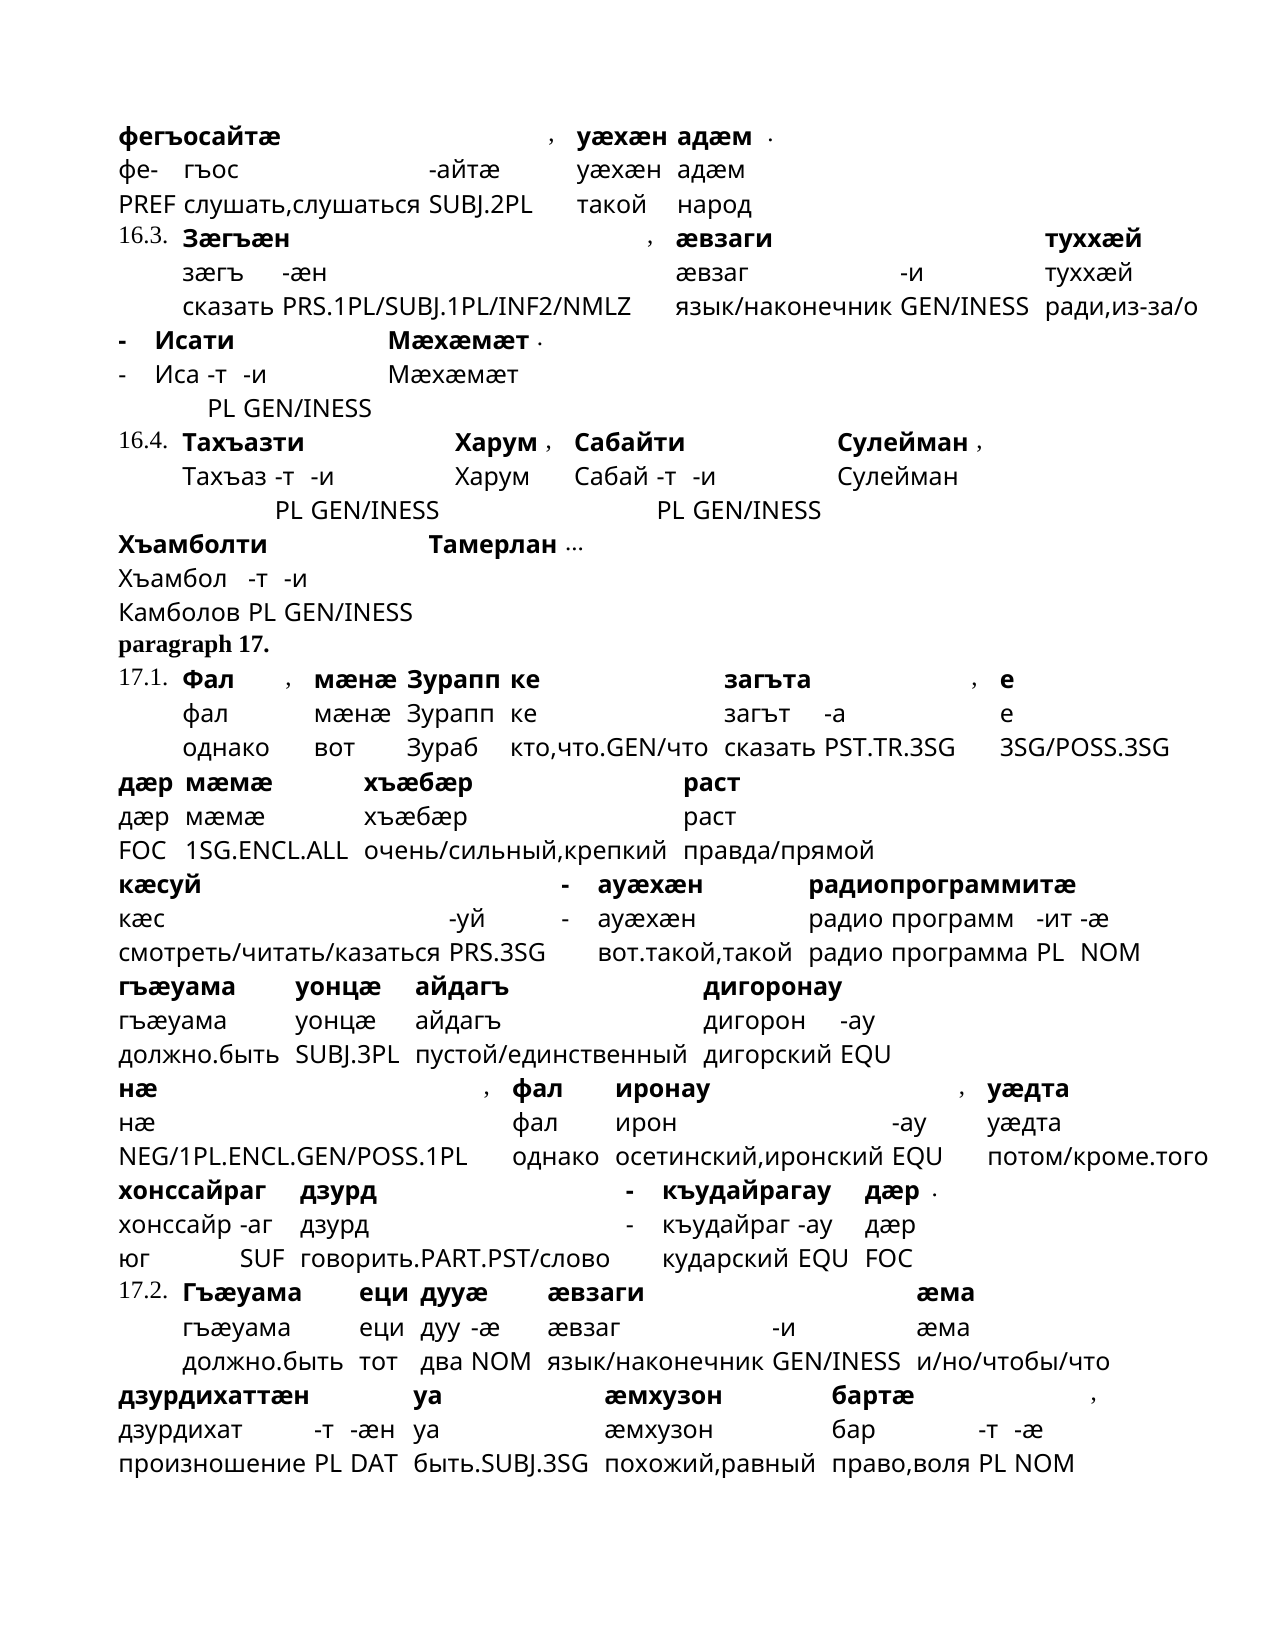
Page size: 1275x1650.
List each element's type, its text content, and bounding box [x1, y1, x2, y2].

text -ау [798, 1207, 849, 1241]
text очень/сильный,крепкий [364, 832, 668, 866]
text Харум [455, 425, 538, 459]
text Зурапп [407, 662, 502, 696]
text дигорон [703, 1003, 832, 1037]
text FOC [118, 832, 170, 866]
text адæм [677, 152, 752, 186]
text Хъамболти [118, 527, 421, 561]
text FOC [864, 1241, 916, 1275]
text кто,что.GEN/что [510, 730, 709, 764]
text дзурд [300, 1207, 611, 1241]
text PL [274, 493, 303, 527]
text Иса [154, 357, 199, 391]
text 17.1. [118, 662, 174, 691]
text NOM [1080, 934, 1141, 968]
text осетинский,иронский [615, 1139, 884, 1173]
text -т [314, 1411, 342, 1445]
text PL [207, 391, 235, 425]
text уа [413, 1411, 589, 1445]
text Мæхæмæт [387, 322, 529, 357]
text ради,из-за/о [1044, 288, 1198, 322]
text NEG/1PL.ENCL.GEN/POSS.1PL [118, 1139, 468, 1173]
text æмхузон [604, 1411, 816, 1445]
text Камболов [118, 595, 240, 629]
text - [626, 1207, 647, 1241]
text гъæуама [118, 968, 288, 1003]
text юг [118, 1241, 232, 1275]
text PRS.3SG [448, 934, 546, 968]
text , [545, 425, 566, 453]
text SUBJ.2PL [428, 186, 533, 220]
text , [483, 1071, 504, 1099]
text бар [831, 1411, 971, 1445]
text туххæй [1044, 254, 1198, 288]
text туххæй [1044, 220, 1206, 254]
text иронау [615, 1071, 951, 1105]
text похожий,равный [604, 1445, 816, 1479]
text -т [978, 1411, 1006, 1445]
text ... [565, 527, 586, 556]
text потом/кроме.того [987, 1139, 1209, 1173]
text такой [577, 186, 662, 220]
text Зураб [407, 730, 495, 764]
text . [537, 322, 558, 351]
text хонссайр [118, 1207, 232, 1241]
text уæхæн [577, 152, 662, 186]
text NOM [1014, 1445, 1075, 1479]
text PL [248, 595, 276, 629]
text и/но/чтобы/что [916, 1343, 1111, 1377]
text 16.3. [118, 220, 174, 249]
text EQU [798, 1241, 849, 1275]
text Фал [182, 662, 278, 696]
text быть.SUBJ.3SG [413, 1445, 589, 1479]
text зæгъ [182, 254, 274, 288]
text - [561, 866, 590, 900]
text -æ [1080, 900, 1141, 934]
text кæс [118, 900, 441, 934]
text -æ [471, 1309, 532, 1343]
text мæнæ [314, 662, 399, 696]
text загът [724, 696, 816, 730]
text ке [510, 662, 716, 696]
text вот.такой,такой [597, 934, 793, 968]
text язык/наконечник [547, 1343, 764, 1377]
text уонцæ [295, 1003, 399, 1037]
text программ [891, 900, 1028, 934]
text дзурдихат [118, 1411, 306, 1445]
text -и [284, 561, 413, 595]
text народ [677, 186, 752, 220]
text -аг [239, 1207, 284, 1241]
text PL [1036, 934, 1072, 968]
text программа [891, 934, 1028, 968]
text уонцæ [295, 968, 407, 1003]
text -и [310, 459, 440, 493]
text еци [359, 1275, 413, 1309]
text 1SG.ENCL.ALL [185, 832, 349, 866]
text , [958, 1071, 979, 1099]
text е [999, 696, 1170, 730]
text Хъамбол [118, 561, 240, 595]
text однако [182, 730, 270, 764]
text уа [413, 1377, 597, 1411]
text должно.быть [118, 1037, 280, 1071]
text -уй [448, 900, 546, 934]
text мæмæ [185, 764, 356, 798]
text SUF [239, 1241, 284, 1275]
text дæр [118, 798, 170, 832]
text хъæбæр [364, 798, 668, 832]
text -ау [892, 1105, 943, 1139]
text æвзаги [675, 220, 1037, 254]
text -и [772, 1309, 901, 1343]
text . [767, 118, 788, 147]
text -т [274, 459, 303, 493]
text мæмæ [185, 798, 349, 832]
text смотреть/читать/казаться [118, 934, 441, 968]
text сказать [724, 730, 816, 764]
text -æ [1014, 1411, 1075, 1445]
text уæдта [987, 1105, 1209, 1139]
text правда/прямой [683, 832, 875, 866]
text адæм [677, 118, 759, 152]
text произношение [118, 1445, 306, 1479]
text -ау [840, 1003, 892, 1037]
text , [971, 662, 992, 691]
text Мæхæмæт [387, 357, 519, 391]
text кæсуй [118, 866, 554, 900]
text должно.быть [182, 1343, 344, 1377]
text дигоронау [703, 968, 899, 1003]
text -а [824, 696, 956, 730]
text Гъæуама [182, 1275, 351, 1309]
text дзурдихаттæн [118, 1377, 406, 1411]
text Сабай [574, 459, 649, 493]
text , [976, 425, 997, 453]
text язык/наконечник [675, 288, 892, 322]
text нæ [118, 1071, 476, 1105]
text , [647, 220, 668, 249]
text PL [978, 1445, 1006, 1479]
text -т [656, 459, 685, 493]
text Зурапп [407, 696, 495, 730]
text Тахъаз [182, 459, 267, 493]
text GEN/INESS [284, 595, 413, 629]
text радио [808, 934, 883, 968]
text е [999, 662, 1178, 696]
text хъæбæр [364, 764, 675, 798]
text - [118, 322, 147, 357]
text æма [916, 1309, 1111, 1343]
text . [931, 1173, 952, 1202]
text æвзаг [547, 1309, 764, 1343]
text фал [512, 1105, 600, 1139]
text æвзаг [675, 254, 892, 288]
text ирон [615, 1105, 884, 1139]
text раст [683, 764, 883, 798]
text GEN/INESS [692, 493, 822, 527]
text Сулейман [837, 459, 959, 493]
text слушать,слушаться [183, 186, 421, 220]
text GEN/INESS [310, 493, 440, 527]
text однако [512, 1139, 600, 1173]
text кударский [662, 1241, 790, 1275]
text гъос [183, 152, 421, 186]
text , [1090, 1377, 1111, 1406]
text гъæуама [182, 1309, 344, 1343]
text PST.TR.3SG [824, 730, 956, 764]
text PL [314, 1445, 342, 1479]
text бартæ [831, 1377, 1083, 1411]
text - [561, 900, 582, 934]
text DAT [350, 1445, 398, 1479]
text тот [359, 1343, 405, 1377]
text -т [207, 357, 235, 391]
text фал [512, 1071, 607, 1105]
text фе- [118, 152, 176, 186]
text æвзаги [547, 1275, 909, 1309]
text фал [182, 696, 270, 730]
text Зæгъæн [182, 220, 639, 254]
text мæнæ [314, 696, 392, 730]
text говорить.PART.PST/слово [300, 1241, 611, 1275]
text пустой/единственный [415, 1037, 688, 1071]
text GEN/INESS [900, 288, 1029, 322]
text EQU [840, 1037, 892, 1071]
text NOM [471, 1343, 532, 1377]
text PREF [118, 186, 176, 220]
text радио [808, 900, 883, 934]
text PL [656, 493, 685, 527]
text сказать [182, 288, 274, 322]
text , [285, 662, 306, 691]
text Тахъазти [182, 425, 447, 459]
text ауæхæн [597, 900, 793, 934]
text -и [243, 357, 372, 391]
text - [626, 1173, 654, 1207]
text GEN/INESS [772, 1343, 901, 1377]
text дæр [864, 1173, 924, 1207]
text айдагъ [415, 1003, 688, 1037]
text вот [314, 730, 392, 764]
text загъта [724, 662, 963, 696]
text 17.2. [118, 1275, 174, 1304]
text дæр [118, 764, 177, 798]
text право,воля [831, 1445, 971, 1479]
text хонссайраг [118, 1173, 292, 1207]
text - [118, 357, 139, 391]
text два [420, 1343, 463, 1377]
text радиопрограммитæ [808, 866, 1149, 900]
text нæ [118, 1105, 468, 1139]
text дууæ [420, 1275, 539, 1309]
text 16.4. [118, 425, 174, 453]
text æмхузон [604, 1377, 824, 1411]
text раст [683, 798, 875, 832]
text paragraph 17. [118, 629, 1249, 658]
text фегъосайтæ [118, 118, 541, 152]
text SUBJ.3PL [295, 1037, 399, 1071]
text -и [692, 459, 822, 493]
text , [548, 118, 569, 147]
text Харум [455, 459, 530, 493]
text къудайраг [662, 1207, 790, 1241]
text -æн [350, 1411, 398, 1445]
text дæр [864, 1207, 916, 1241]
text дигорский [703, 1037, 832, 1071]
text дуу [420, 1309, 463, 1343]
text ке [510, 696, 709, 730]
text -и [900, 254, 1029, 288]
text гъæуама [118, 1003, 280, 1037]
text Исати [154, 322, 380, 357]
text -æн [282, 254, 632, 288]
text Сабайти [574, 425, 829, 459]
text айдагъ [415, 968, 696, 1003]
text еци [359, 1309, 405, 1343]
text дзурд [300, 1173, 618, 1207]
text уæхæн [577, 118, 669, 152]
text GEN/INESS [243, 391, 372, 425]
text къудайрагау [662, 1173, 857, 1207]
text 3SG/POSS.3SG [999, 730, 1170, 764]
text Сулейман [837, 425, 969, 459]
text -т [248, 561, 276, 595]
text уæдта [987, 1071, 1217, 1105]
text PRS.1PL/SUBJ.1PL/INF2/NMLZ [282, 288, 632, 322]
text æма [916, 1275, 1118, 1309]
text -айтæ [428, 152, 533, 186]
text ауæхæн [597, 866, 801, 900]
text Тамерлан [428, 527, 557, 561]
text -ит [1036, 900, 1072, 934]
text EQU [892, 1139, 943, 1173]
